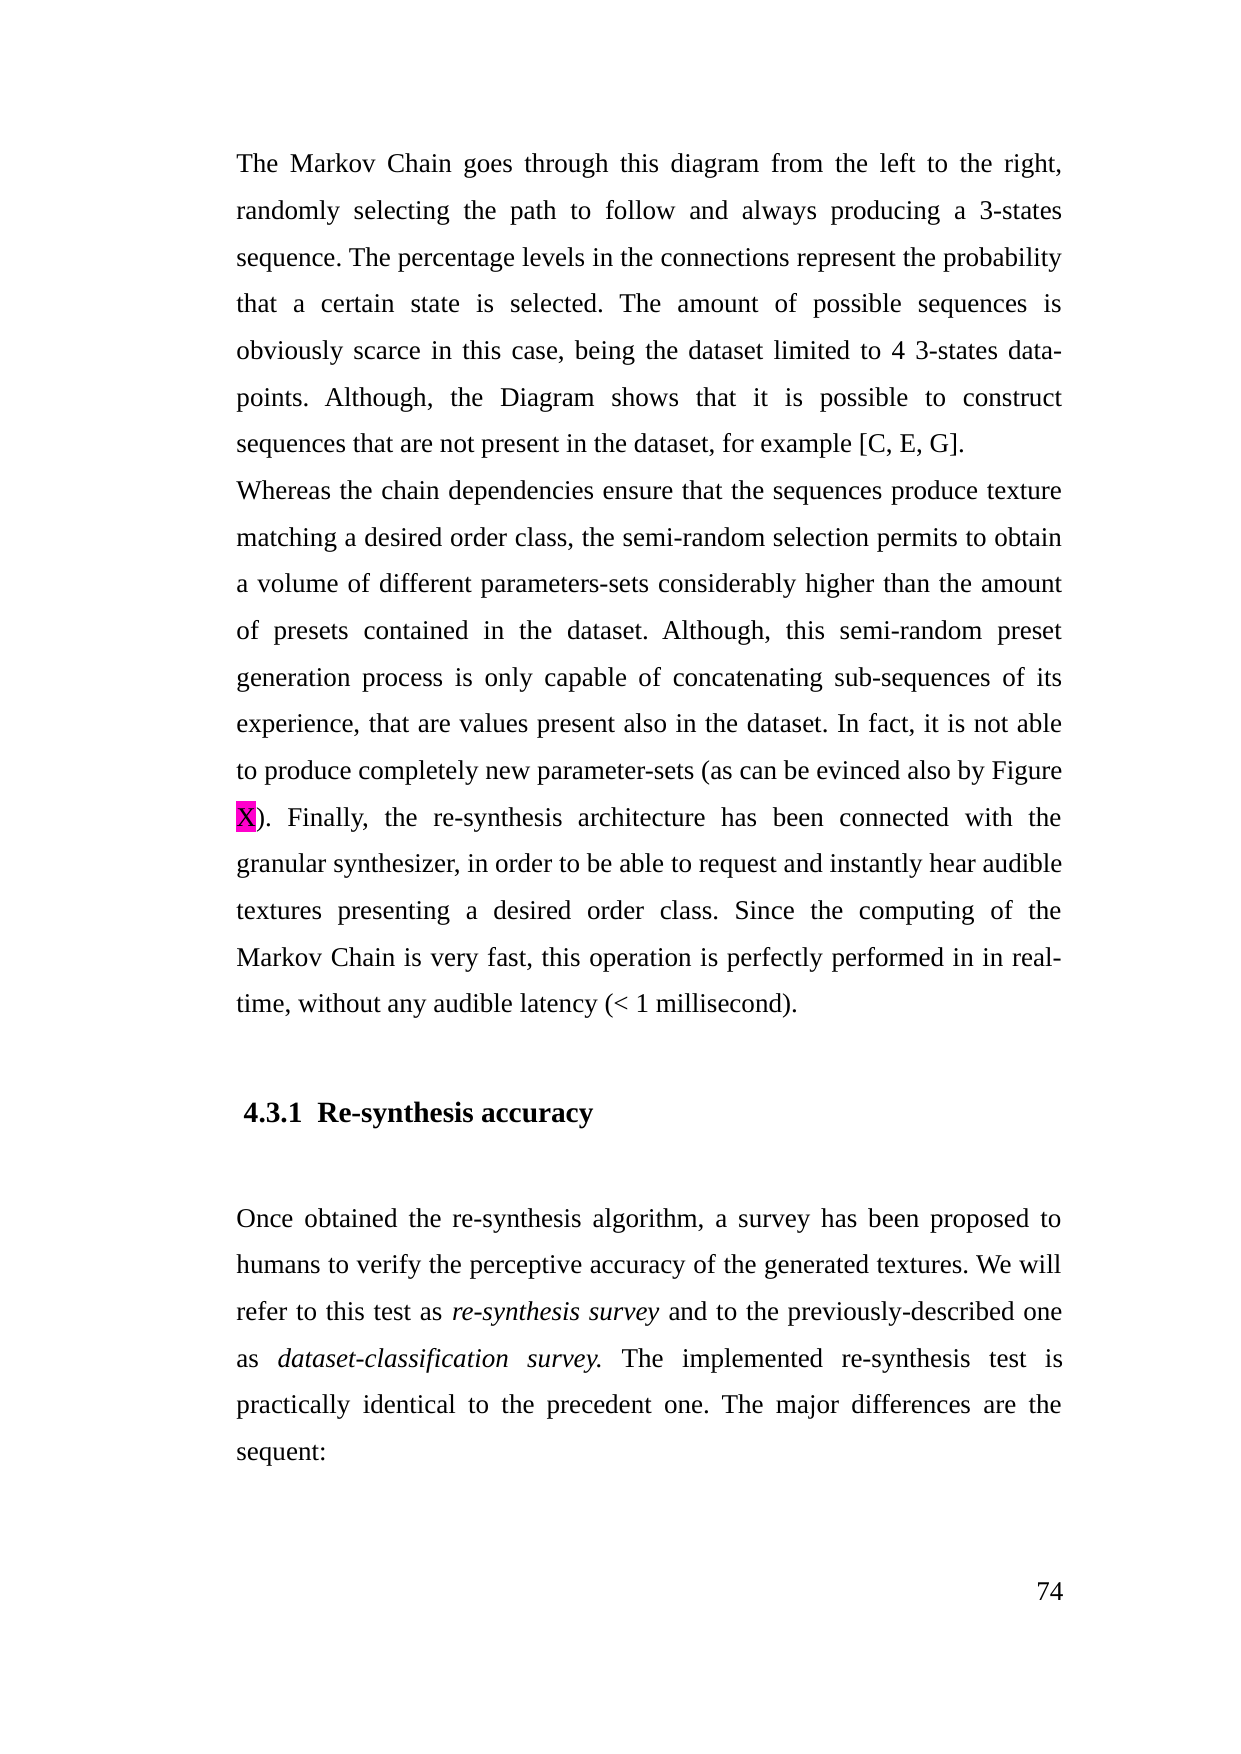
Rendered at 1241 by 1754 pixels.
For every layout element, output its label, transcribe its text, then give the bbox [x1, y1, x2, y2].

subtitle Re-synthesis accuracy [236, 1096, 1063, 1129]
text Whereas the chain dependencies ensure that the sequences produce texture matching a desired order class, the semi-random selection permits to obtain a volume of different parameters-sets considerably higher than the amount of presets contained in the dataset. Although, this semi-random preset generation process is only capable of concatenating sub-sequences of its experience, that are values present also in the dataset. In fact, it is not able to produce completely new parameter-sets (as can be evinced also by Figure X). Finally, the re-synthesis architecture has been connected with the granular synthesizer, in order to be able to request and instantly hear audible textures presenting a desired order class. Since the computing of the Markov Chain is very fast, this operation is perfectly performed in in real-time, without any audible latency (< 1 millisecond). [236, 474, 1063, 1019]
text The Markov Chain goes through this diagram from the left to the right, randomly selecting the path to follow and always producing a 3-states sequence. The percentage levels in the connections represent the probability that a certain state is selected. The amount of possible sequences is obviously scarce in this case, being the dataset limited to 4 3-states data-points. Although, the Diagram shows that it is possible to construct sequences that are not present in the dataset, for example [C, E, G]. [236, 148, 1063, 459]
text Once obtained the re-synthesis algorithm, a survey has been proposed to humans to verify the perceptive accuracy of the generated textures. We will refer to this test as re-synthesis survey and to the previously-described one as dataset-classification survey. The implemented re-synthesis test is practically identical to the precedent one. The major differences are the sequent: [236, 1202, 1063, 1466]
